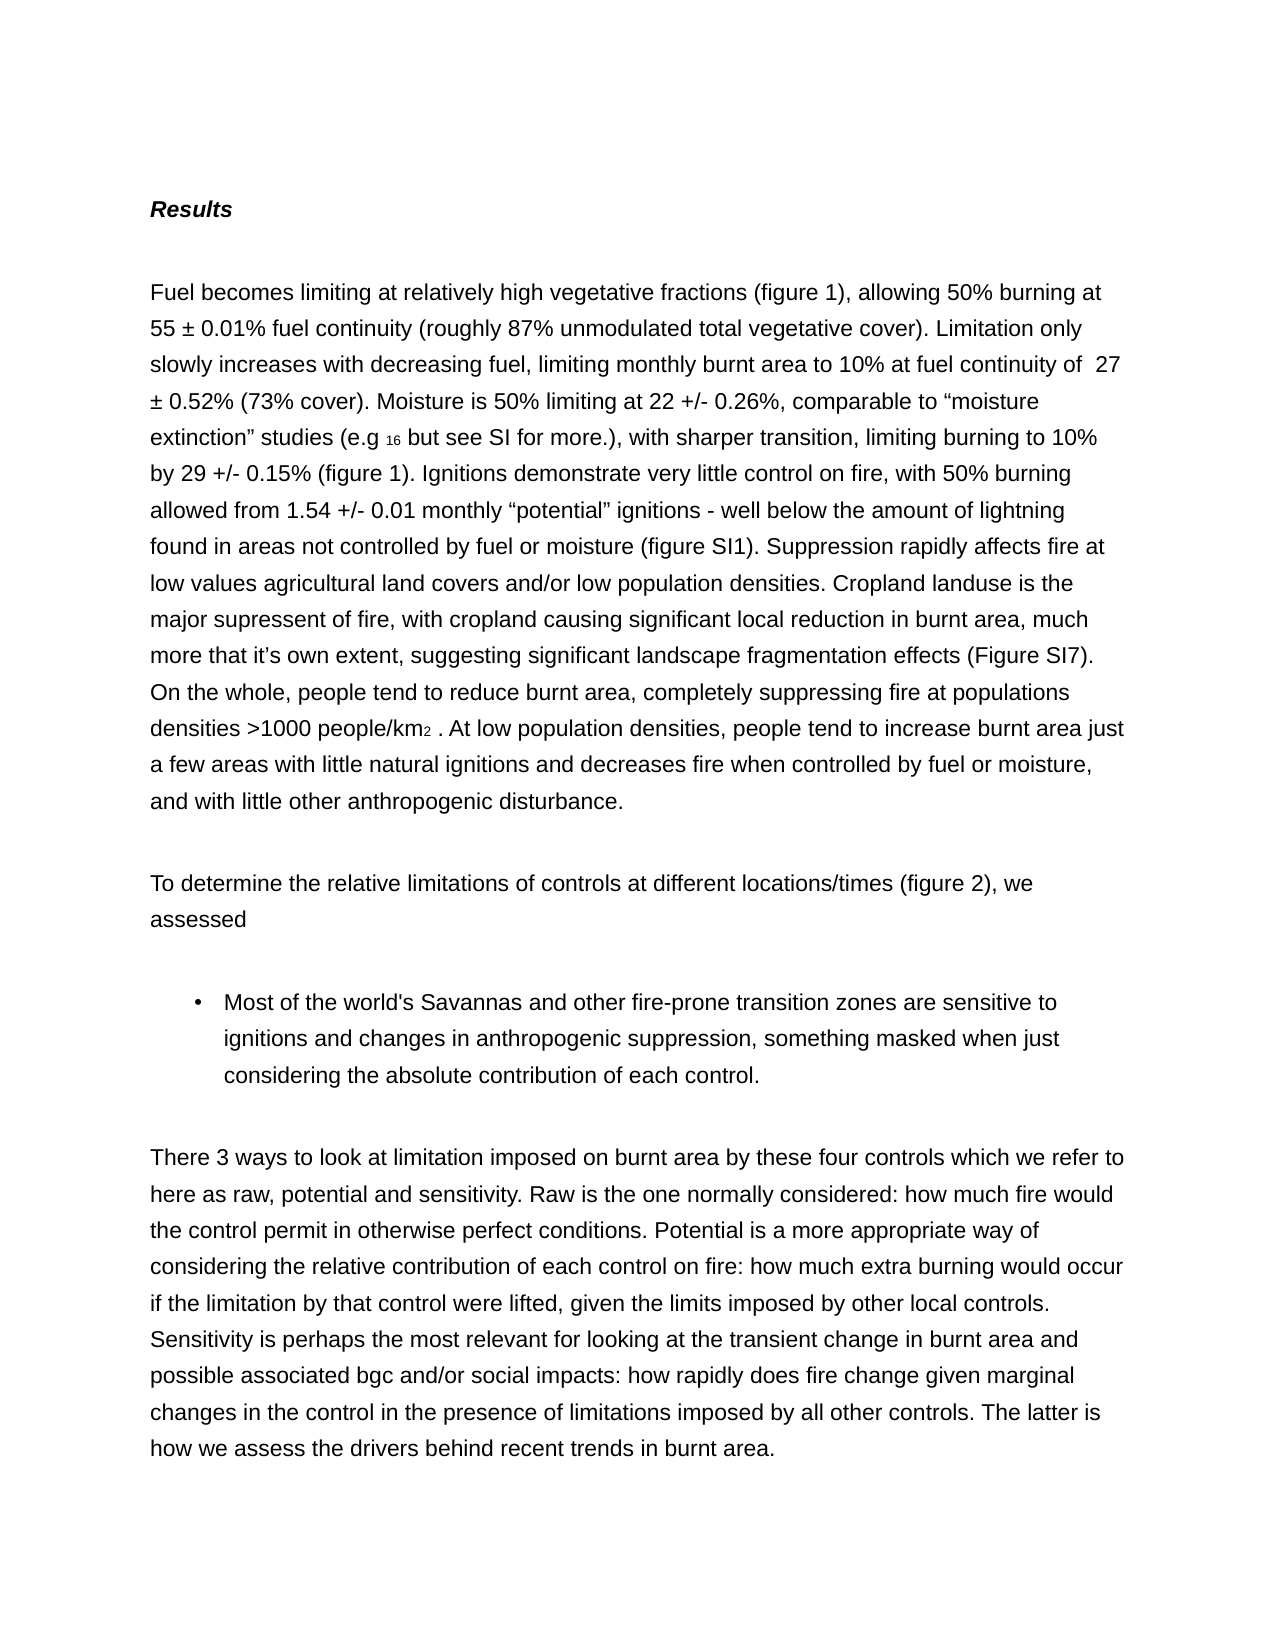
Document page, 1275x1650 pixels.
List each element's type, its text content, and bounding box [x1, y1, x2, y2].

text Fuel becomes limiting at relatively high vegetative fractions (figure 1), allowing 50% burning at 55 ± 0.01% fuel continuity (roughly 87% unmodulated total vegetative cover). Limitation only slowly increases with decreasing fuel, limiting monthly burnt area to 10% at fuel continuity of 27 ± 0.52% (73% cover). Moisture is 50% limiting at 22 +/- 0.26%, comparable to “moisture extinction” studies (e.g 16 but see SI for more.), with sharper transition, limiting burning to 10% by 29 +/- 0.15% (figure 1). Ignitions demonstrate very little control on fire, with 50% burning allowed from 1.54 +/- 0.01 monthly “potential” ignitions - well below the amount of lightning found in areas not controlled by fuel or moisture (figure SI1). Suppression rapidly affects fire at low values agricultural land covers and/or low population densities. Cropland landuse is the major supressent of fire, with cropland causing significant local reduction in burnt area, much more that it’s own extent, suggesting significant landscape fragmentation effects (Figure SI7). On the whole, people tend to reduce burnt area, completely suppressing fire at populations densities >1000 people/km2 . At low population densities, people tend to increase burnt area just a few areas with little natural ignitions and decreases fire when controlled by fuel or moisture, and with little other anthropogenic disturbance. [150, 279, 1125, 814]
text To determine the relative limitations of controls at different locations/times (figure 2), we assessed [150, 870, 1125, 933]
text Results [150, 196, 1125, 222]
list Most of the world's Savannas and other fire-prone transition zones are sensitive to ignitions and changes in anthropogenic suppression, something masked when just considering the absolute contribution of each control. [194, 989, 1125, 1088]
text There 3 ways to look at limitation imposed on burnt area by these four controls which we refer to here as raw, potential and sensitivity. Raw is the one normally considered: how much fire would the control permit in otherwise perfect conditions. Potential is a more appropriate way of considering the relative contribution of each control on fire: how much extra burning would occur if the limitation by that control were lifted, given the limits imposed by other local controls. Sensitivity is perhaps the most relevant for looking at the transient change in burnt area and possible associated bgc and/or social impacts: how rapidly does fire change given marginal changes in the control in the presence of limitations imposed by all other controls. The latter is how we assess the drivers behind recent trends in burnt area. [150, 1144, 1125, 1461]
